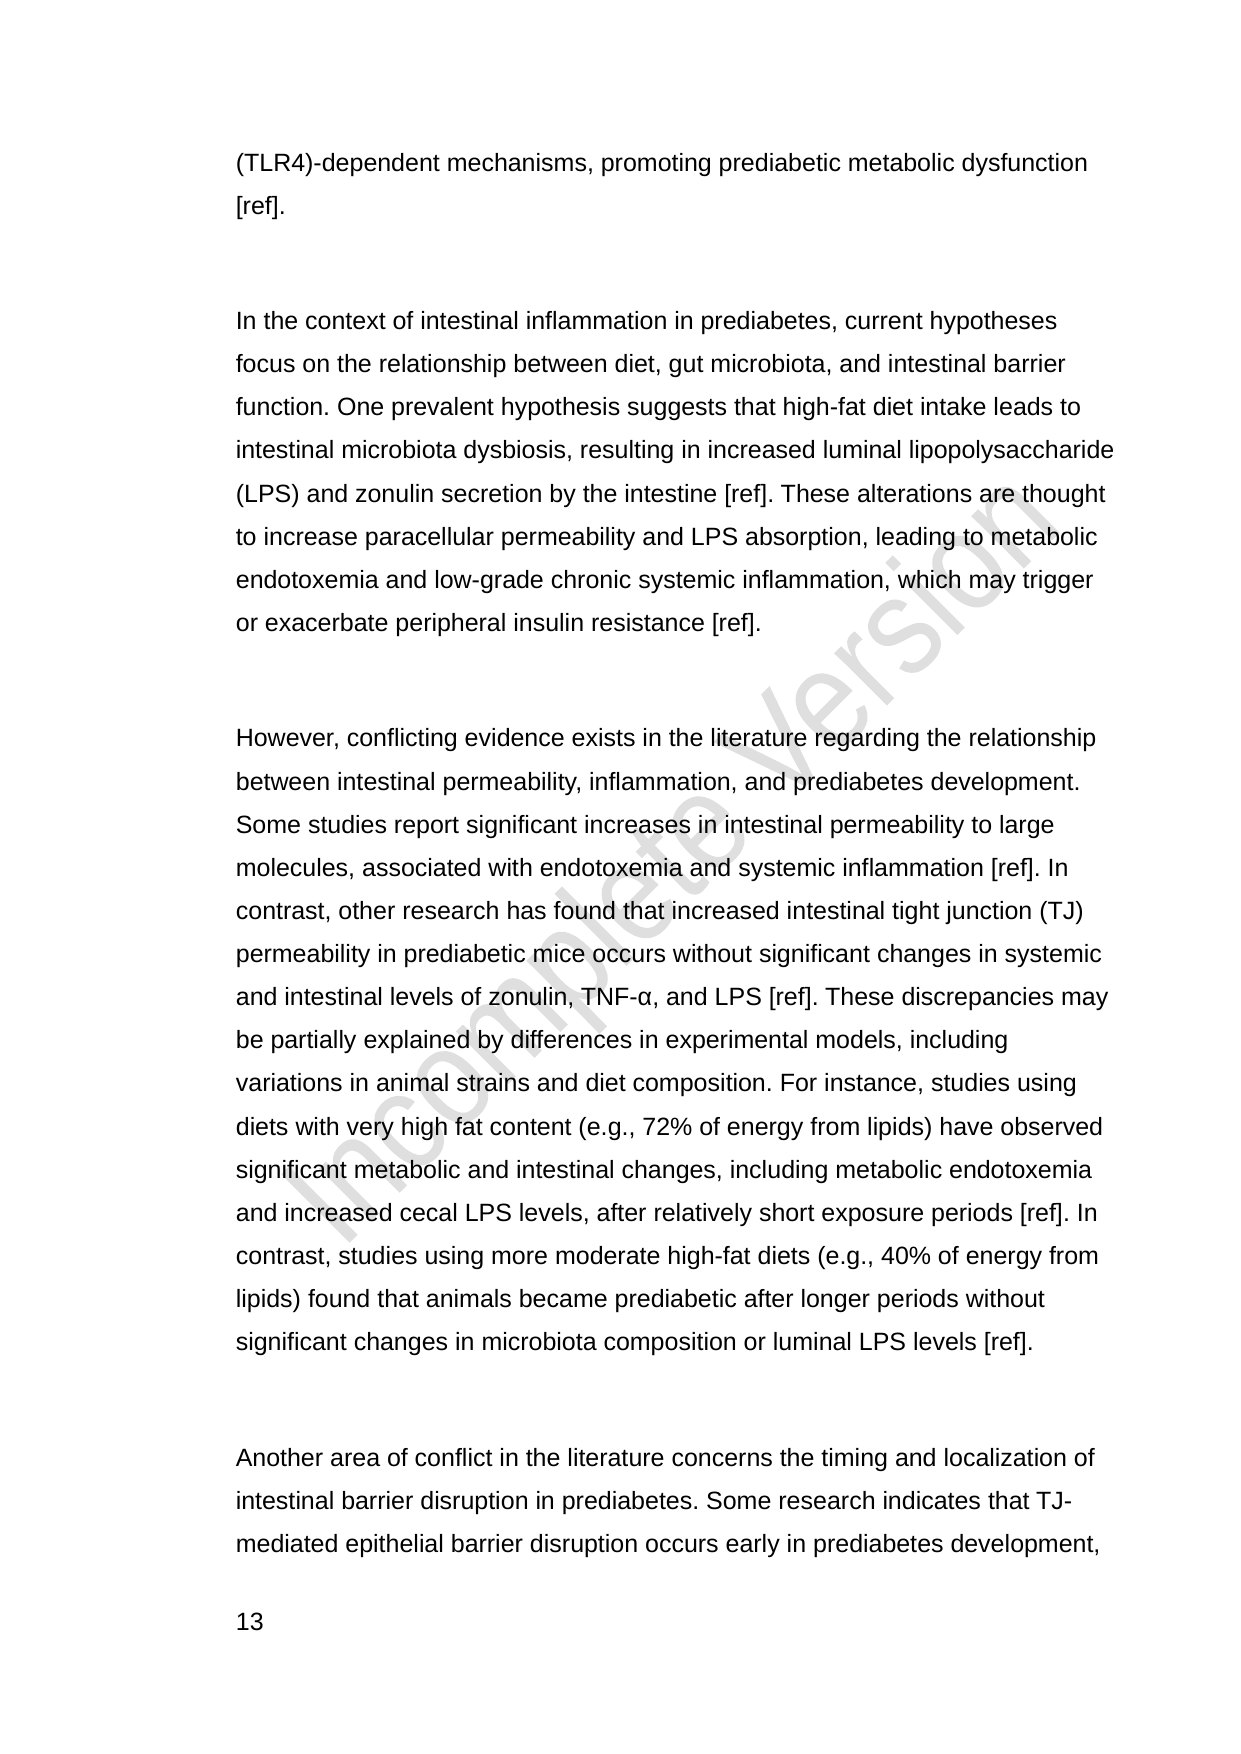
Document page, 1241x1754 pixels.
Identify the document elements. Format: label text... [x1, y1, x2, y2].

text In the context of intestinal inflammation in prediabetes, current hypotheses focus on the relationship between diet, gut microbiota, and intestinal barrier function. One prevalent hypothesis suggests that high-fat diet intake leads to intestinal microbiota dysbiosis, resulting in increased luminal lipopolysaccharide (LPS) and zonulin secretion by the intestine [ref]. These alterations are thought to increase paracellular permeability and LPS absorption, leading to metabolic endotoxemia and low-grade chronic systemic inflammation, which may trigger or exacerbate peripheral insulin resistance [ref]. [236, 306, 1122, 637]
text Another area of conflict in the literature concerns the timing and localization of intestinal barrier disruption in prediabetes. Some research indicates that TJ-mediated epithelial barrier disruption occurs early in prediabetes development, [236, 1443, 1122, 1558]
text However, conflicting evidence exists in the literature regarding the relationship between intestinal permeability, inflammation, and prediabetes development. Some studies report significant increases in intestinal permeability to large molecules, associated with endotoxemia and systemic inflammation [ref]. In contrast, other research has found that increased intestinal tight junction (TJ) permeability in prediabetic mice occurs without significant changes in systemic and intestinal levels of zonulin, TNF-α, and LPS [ref]. These discrepancies may be partially explained by differences in experimental models, including variations in animal strains and diet composition. For instance, studies using diets with very high fat content (e.g., 72% of energy from lipids) have observed significant metabolic and intestinal changes, including metabolic endotoxemia and increased cecal LPS levels, after relatively short exposure periods [ref]. In contrast, studies using more moderate high-fat diets (e.g., 40% of energy from lipids) found that animals became prediabetic after longer periods without significant changes in microbiota composition or luminal LPS levels [ref]. [236, 723, 1122, 1356]
text (TLR4)-dependent mechanisms, promoting prediabetic metabolic dysfunction [ref]. [236, 148, 1122, 219]
